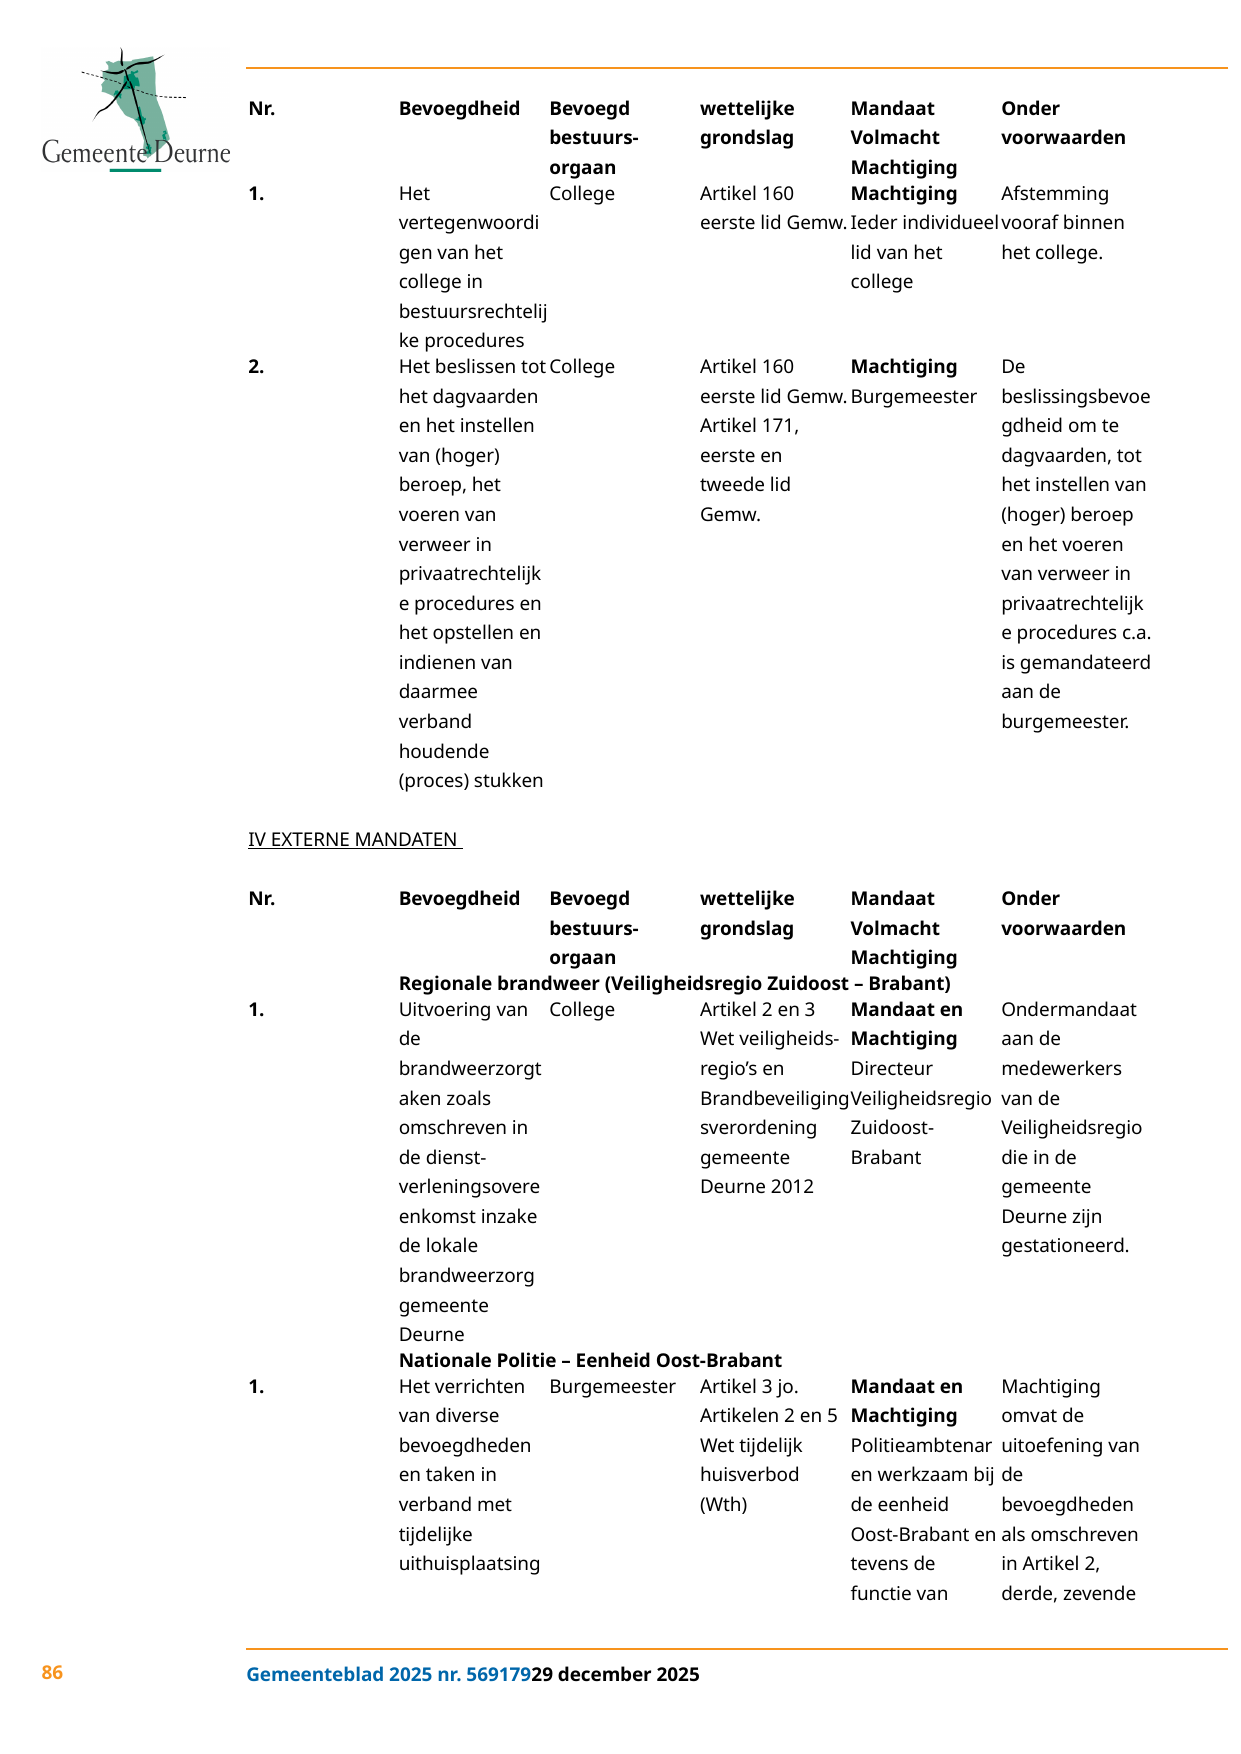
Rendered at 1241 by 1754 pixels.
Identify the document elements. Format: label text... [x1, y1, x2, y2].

table_cell Afstemming vooraf binnen het college. [1001, 180, 1152, 353]
table_cell Machtiging Burgemeester [850, 353, 1001, 793]
table_cell Nationale Politie – Eenheid Oost-Brabant [399, 1347, 1152, 1373]
table_cell [248, 1347, 398, 1373]
table_header Mandaat Volmacht Machtiging [850, 885, 1001, 970]
table_cell 1. [248, 1373, 398, 1606]
table_header wettelijke grondslag [700, 885, 850, 970]
table_header Bevoegd bestuurs- orgaan [549, 885, 700, 970]
picture [41, 47, 231, 172]
table_cell 2. [248, 353, 398, 793]
table_header Bevoegdheid [399, 95, 549, 180]
table_cell College [549, 180, 700, 353]
table_cell [248, 970, 398, 996]
table_cell Burgemeester [549, 1373, 700, 1606]
table_cell Artikel 160 eerste lid Gemw. Artikel 171, eerste en tweede lid Gemw. [700, 353, 850, 793]
table_header Bevoegdheid [399, 885, 549, 970]
text IV EXTERNE MANDATEN [248, 826, 1152, 852]
table_header Onder voorwaarden [1001, 885, 1152, 970]
table_cell Artikel 160 eerste lid Gemw. [700, 180, 850, 353]
table_cell Het verrichten van diverse bevoegdheden en taken in verband met tijdelijke uithuisplaatsing [399, 1373, 549, 1606]
table_header Bevoegd bestuurs-orgaan [549, 95, 700, 180]
table_cell Machtiging omvat de uitoefening van de bevoegdheden als omschreven in Artikel 2, derde, zevende [1001, 1373, 1152, 1606]
table_header Onder voorwaarden [1001, 95, 1152, 180]
table_header Mandaat Volmacht Machtiging [850, 95, 1001, 180]
table_cell 1. [248, 180, 398, 353]
table_cell Artikel 2 en 3 Wet veiligheids-regio’s en Brandbeveiligingsverordening gemeente Deurne 2012 [700, 996, 850, 1347]
table_header Nr. [248, 95, 398, 180]
table_cell Mandaat en Machtiging Politieambtenaren werkzaam bij de eenheid Oost-Brabant en tevens de functie van [850, 1373, 1001, 1606]
table_cell Mandaat en Machtiging Directeur Veiligheidsregio Zuidoost-Brabant [850, 996, 1001, 1347]
table_cell Uitvoering van de brandweerzorgtaken zoals omschreven in de dienst-verleningsovereenkomst inzake de lokale brandweerzorg gemeente Deurne [399, 996, 549, 1347]
table_cell 1. [248, 996, 398, 1347]
table_header Nr. [248, 885, 398, 970]
table_cell Artikel 3 jo. Artikelen 2 en 5 Wet tijdelijk huisverbod (Wth) [700, 1373, 850, 1606]
table_cell Het beslissen tot het dagvaarden en het instellen van (hoger) beroep, het voeren van verweer in privaatrechtelijke procedures en het opstellen en indienen van daarmee verband houdende (proces) stukken [399, 353, 549, 793]
table_cell College [549, 353, 700, 793]
table_cell Het vertegenwoordigen van het college in bestuursrechtelijke procedures [399, 180, 549, 353]
table_header wettelijke grondslag [700, 95, 850, 180]
table_cell Machtiging Ieder individueel lid van het college [850, 180, 1001, 353]
table_cell De beslissingsbevoegdheid om te dagvaarden, tot het instellen van (hoger) beroep en het voeren van verweer in privaatrechtelijke procedures c.a. is gemandateerd aan de burgemeester. [1001, 353, 1152, 793]
table_cell Regionale brandweer (Veiligheidsregio Zuidoost – Brabant) [399, 970, 1152, 996]
table_cell College [549, 996, 700, 1347]
table_cell Ondermandaat aan de medewerkers van de Veiligheidsregio die in de gemeente Deurne zijn gestationeerd. [1001, 996, 1152, 1347]
